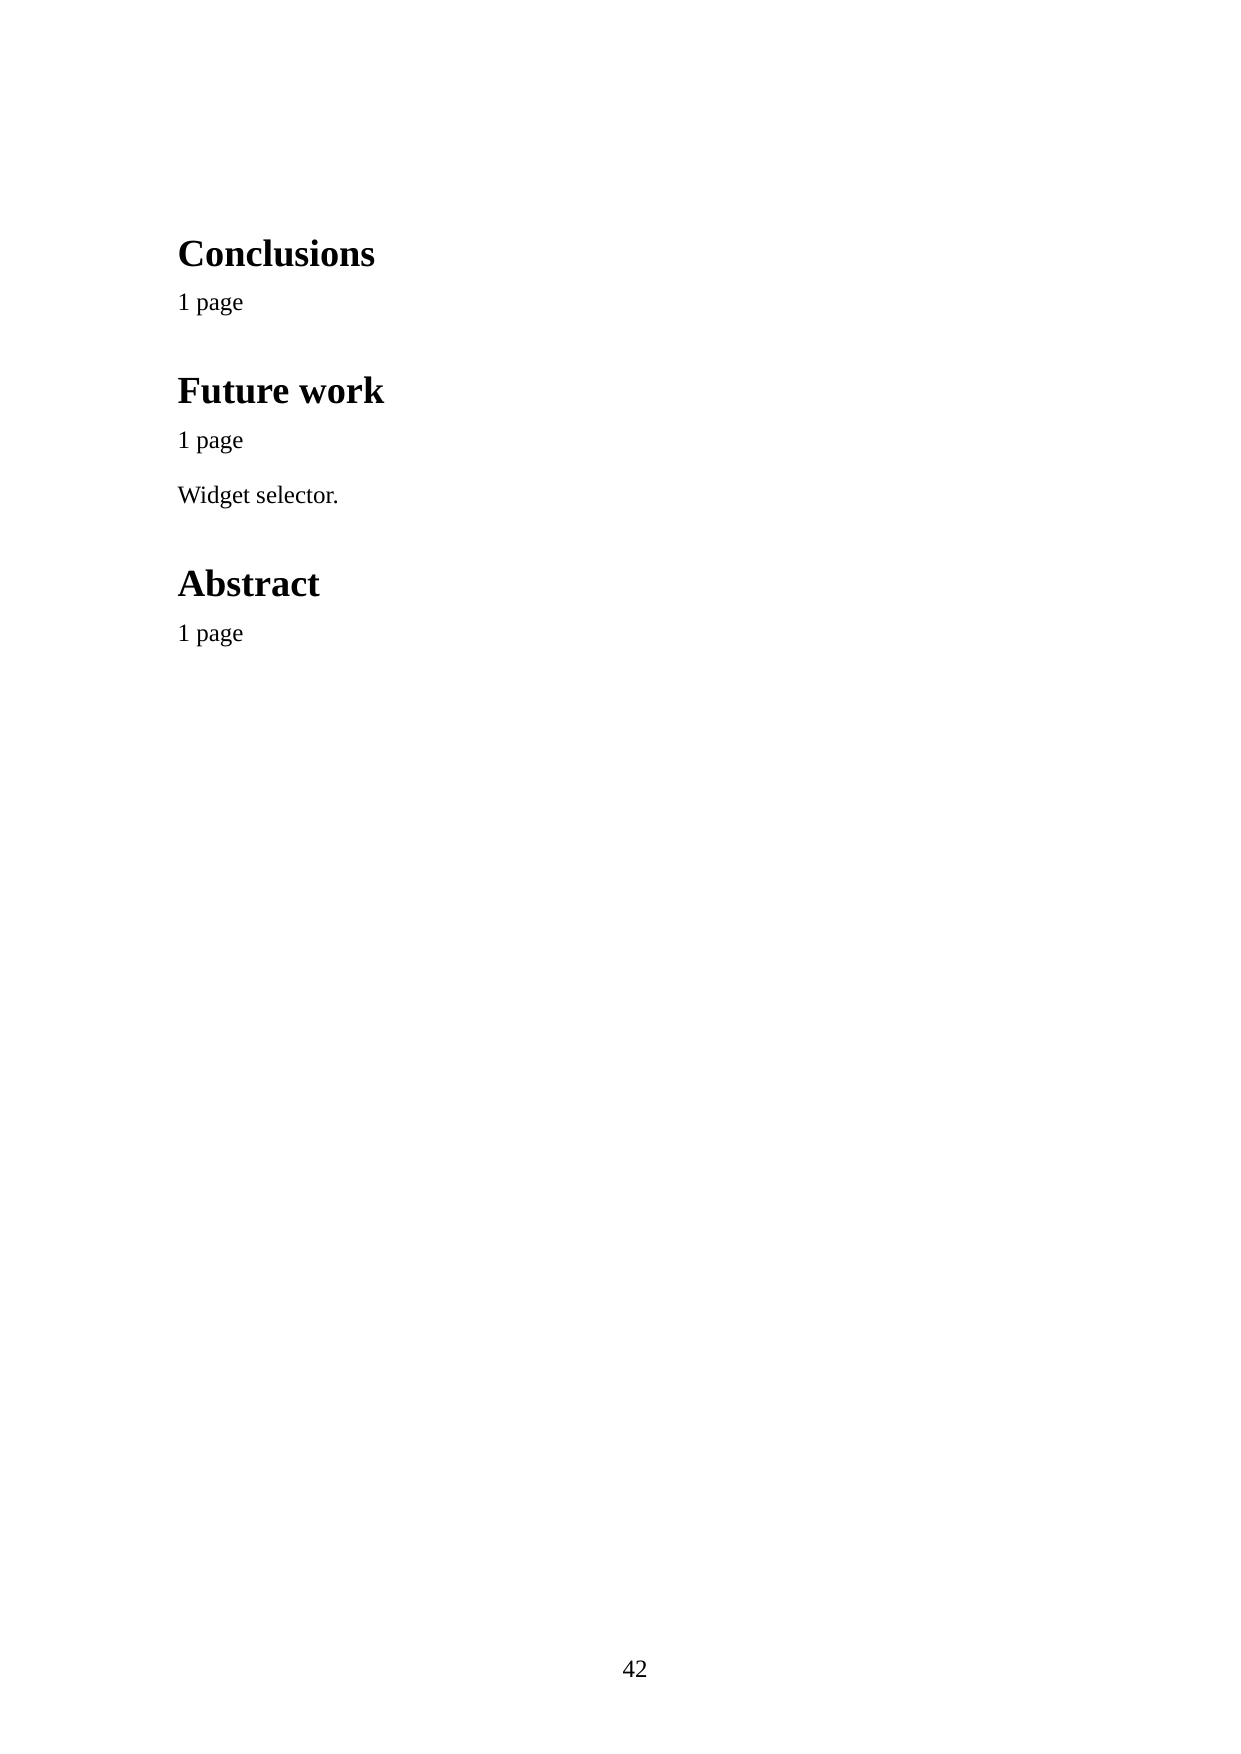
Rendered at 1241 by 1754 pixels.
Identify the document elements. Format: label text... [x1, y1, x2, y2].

subtitle Conclusions [177, 231, 1093, 275]
subtitle Future work [177, 368, 1093, 412]
text 1 page [177, 425, 1093, 453]
subtitle Abstract [177, 561, 1093, 605]
text 1 page [177, 618, 1093, 646]
text 1 page [177, 287, 1093, 316]
text Widget selector. [177, 480, 1093, 509]
